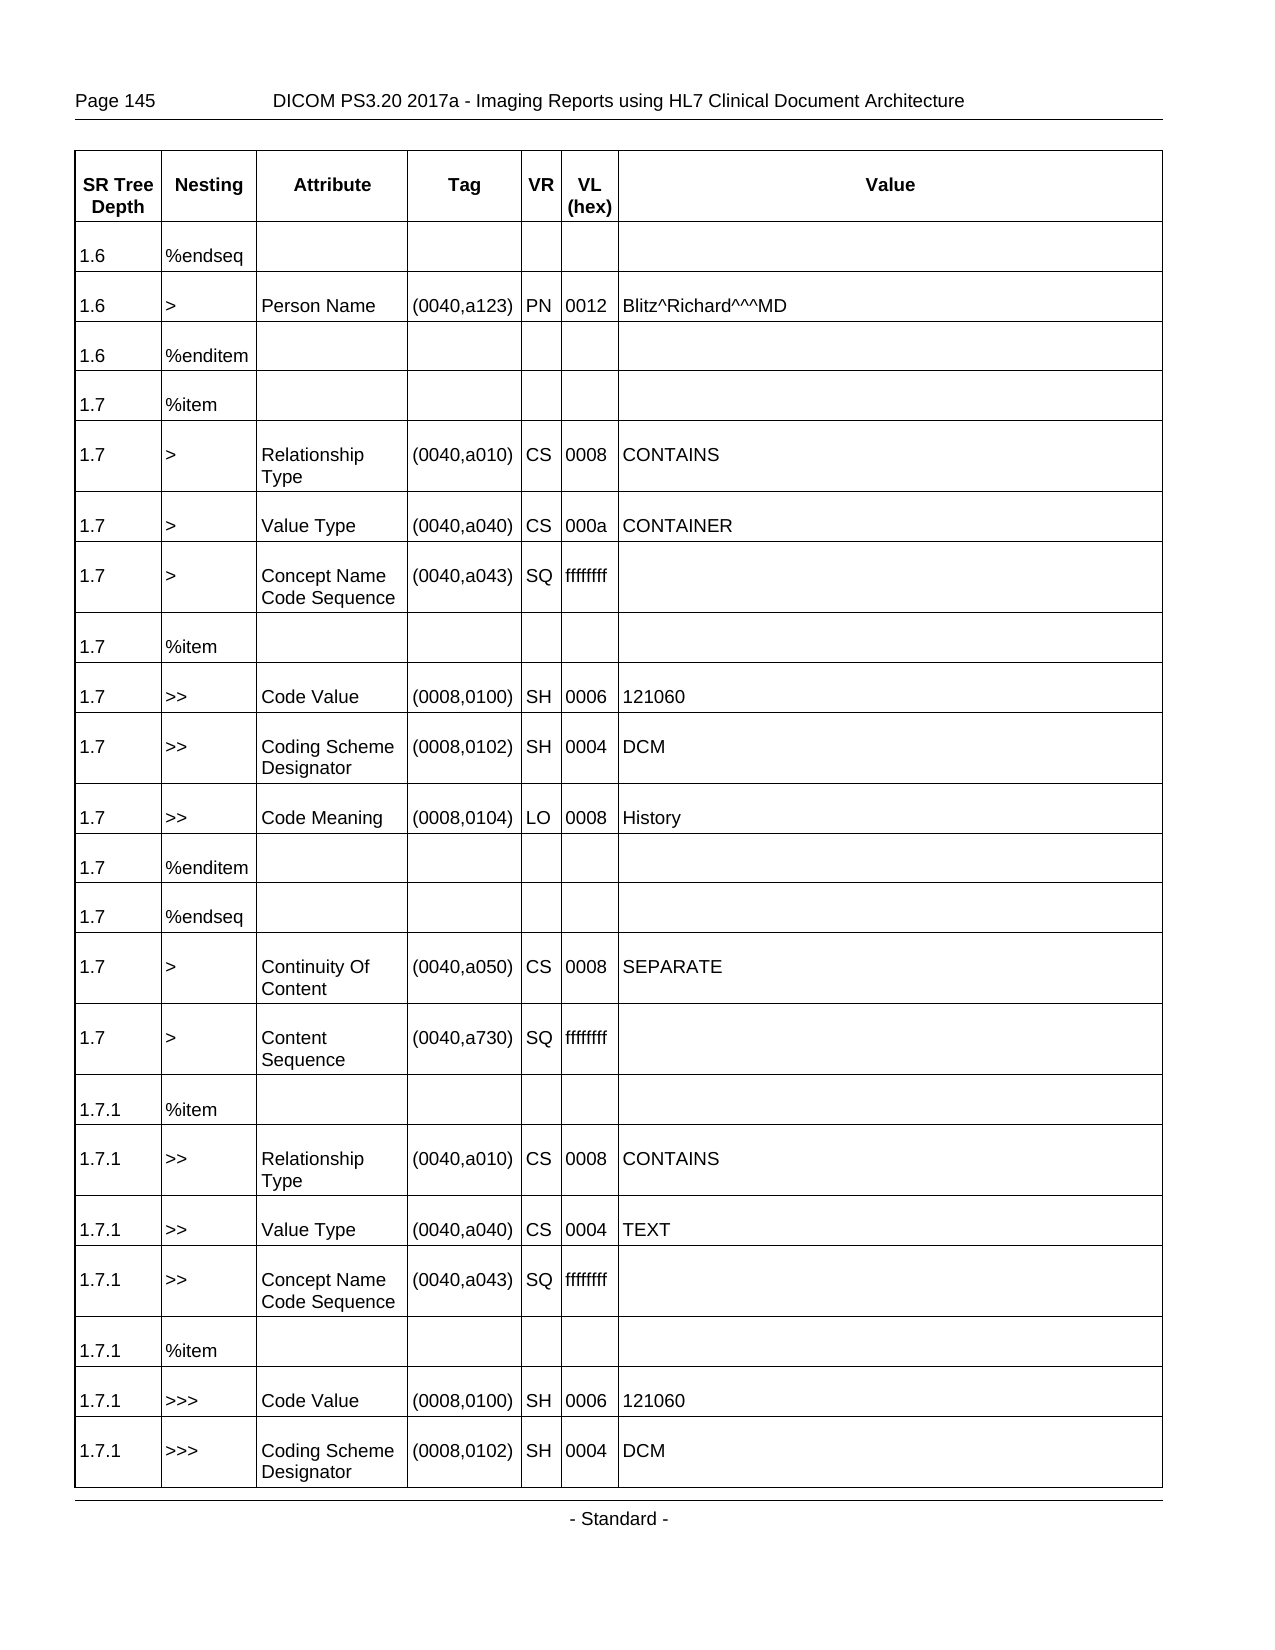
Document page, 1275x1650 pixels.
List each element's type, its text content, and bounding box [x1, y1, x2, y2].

table_cell [257, 883, 407, 932]
table_cell (0008,0104) [408, 784, 521, 832]
table_header Value [619, 151, 1162, 221]
table_cell [619, 542, 1162, 612]
table_cell [562, 222, 618, 271]
table_cell SEPARATE [619, 933, 1162, 1003]
table_cell 121060 [619, 1367, 1162, 1416]
table_cell [257, 613, 407, 662]
table_cell CS [522, 1196, 561, 1245]
table_cell [619, 1246, 1162, 1316]
table_cell [522, 834, 561, 882]
table_cell [522, 1317, 561, 1366]
table_cell SQ [522, 542, 561, 612]
table_cell %item [162, 371, 256, 420]
table_cell >> [162, 784, 256, 832]
table_cell > [162, 492, 256, 541]
table_cell 1.7 [76, 542, 161, 612]
table_cell [257, 322, 407, 370]
table_cell (0040,a123) [408, 272, 521, 321]
table_cell [522, 1075, 561, 1124]
table_cell >> [162, 1125, 256, 1195]
table_cell (0040,a010) [408, 1125, 521, 1195]
table_cell [562, 613, 618, 662]
table_cell [562, 883, 618, 932]
table_cell %endseq [162, 883, 256, 932]
table_cell > [162, 933, 256, 1003]
table_cell 1.7 [76, 713, 161, 783]
table_cell 0008 [562, 784, 618, 832]
table_cell %item [162, 1075, 256, 1124]
table_cell SQ [522, 1004, 561, 1074]
table_cell 1.6 [76, 322, 161, 370]
table_cell 1.7.1 [76, 1367, 161, 1416]
table_cell CONTAINS [619, 421, 1162, 491]
table_cell 0004 [562, 1417, 618, 1487]
table_cell ffffffff [562, 1004, 618, 1074]
table_cell [408, 1075, 521, 1124]
table_cell SH [522, 713, 561, 783]
table_cell [619, 322, 1162, 370]
table_cell Blitz^Richard^^^MD [619, 272, 1162, 321]
table_cell CS [522, 1125, 561, 1195]
table_cell [408, 834, 521, 882]
table_cell >> [162, 1196, 256, 1245]
table_cell %enditem [162, 834, 256, 882]
table_cell 121060 [619, 663, 1162, 712]
table_cell (0040,a043) [408, 542, 521, 612]
table_cell Content Sequence [257, 1004, 407, 1074]
table_cell > [162, 1004, 256, 1074]
table_cell ffffffff [562, 542, 618, 612]
table_cell History [619, 784, 1162, 832]
table_cell [257, 1317, 407, 1366]
table_cell Concept Name Code Sequence [257, 542, 407, 612]
table_cell SQ [522, 1246, 561, 1316]
table_cell [619, 883, 1162, 932]
table_cell PN [522, 272, 561, 321]
table_cell 1.6 [76, 222, 161, 271]
table_cell 1.7 [76, 371, 161, 420]
table_cell 1.6 [76, 272, 161, 321]
table_cell 1.7 [76, 663, 161, 712]
table_cell 1.7.1 [76, 1196, 161, 1245]
table_cell 1.7.1 [76, 1246, 161, 1316]
table_cell 1.7.1 [76, 1075, 161, 1124]
table_cell (0040,a040) [408, 1196, 521, 1245]
table_cell (0040,a040) [408, 492, 521, 541]
table_cell (0040,a043) [408, 1246, 521, 1316]
table_cell Person Name [257, 272, 407, 321]
table_cell [408, 613, 521, 662]
table_cell Value Type [257, 1196, 407, 1245]
table_cell 0008 [562, 1125, 618, 1195]
table_cell [522, 222, 561, 271]
table_cell Relationship Type [257, 421, 407, 491]
table_cell 000a [562, 492, 618, 541]
table_cell %enditem [162, 322, 256, 370]
table_cell 1.7 [76, 834, 161, 882]
table_cell 0006 [562, 1367, 618, 1416]
table_cell TEXT [619, 1196, 1162, 1245]
table_cell > [162, 421, 256, 491]
table_cell [562, 834, 618, 882]
table_cell 1.7.1 [76, 1417, 161, 1487]
table_cell >>> [162, 1367, 256, 1416]
table_cell 0006 [562, 663, 618, 712]
table_cell Code Meaning [257, 784, 407, 832]
table_cell Concept Name Code Sequence [257, 1246, 407, 1316]
table_cell DCM [619, 713, 1162, 783]
table_cell [408, 222, 521, 271]
table_cell [257, 1075, 407, 1124]
table_cell 1.7.1 [76, 1317, 161, 1366]
table_header VL (hex) [562, 151, 618, 221]
table_cell [408, 1317, 521, 1366]
table_cell [408, 322, 521, 370]
table_cell CONTAINS [619, 1125, 1162, 1195]
table_cell 0004 [562, 713, 618, 783]
table_cell >> [162, 713, 256, 783]
table_cell [408, 883, 521, 932]
table_cell > [162, 542, 256, 612]
table_cell (0008,0100) [408, 1367, 521, 1416]
table_cell >>> [162, 1417, 256, 1487]
table_cell CONTAINER [619, 492, 1162, 541]
table_cell [257, 371, 407, 420]
table_cell [257, 222, 407, 271]
table_cell ffffffff [562, 1246, 618, 1316]
table_header Nesting [162, 151, 256, 221]
table_cell [619, 834, 1162, 882]
table_cell [562, 371, 618, 420]
table_cell [522, 883, 561, 932]
table_cell 0008 [562, 421, 618, 491]
table_cell 1.7 [76, 933, 161, 1003]
table_header Tag [408, 151, 521, 221]
table_cell 0004 [562, 1196, 618, 1245]
table_cell >> [162, 663, 256, 712]
table_cell [257, 834, 407, 882]
table_cell [522, 613, 561, 662]
table_cell %item [162, 613, 256, 662]
table_header SR Tree Depth [76, 151, 161, 221]
table_cell Code Value [257, 663, 407, 712]
table_cell (0040,a730) [408, 1004, 521, 1074]
table_cell 1.7 [76, 784, 161, 832]
table_cell [619, 1075, 1162, 1124]
table_cell %endseq [162, 222, 256, 271]
table_cell Coding Scheme Designator [257, 713, 407, 783]
table_cell 1.7 [76, 492, 161, 541]
table_cell (0008,0100) [408, 663, 521, 712]
table_cell Continuity Of Content [257, 933, 407, 1003]
table_cell 1.7 [76, 883, 161, 932]
table_cell [562, 322, 618, 370]
table_cell >> [162, 1246, 256, 1316]
table_cell 1.7.1 [76, 1125, 161, 1195]
table_cell CS [522, 421, 561, 491]
table_cell Coding Scheme Designator [257, 1417, 407, 1487]
table_cell CS [522, 492, 561, 541]
table_cell 0012 [562, 272, 618, 321]
table_cell [562, 1317, 618, 1366]
table_cell [522, 322, 561, 370]
table_cell (0008,0102) [408, 1417, 521, 1487]
table_header VR [522, 151, 561, 221]
table_cell (0040,a050) [408, 933, 521, 1003]
table_cell [619, 1317, 1162, 1366]
table_cell [619, 613, 1162, 662]
table_cell (0008,0102) [408, 713, 521, 783]
table_cell 1.7 [76, 613, 161, 662]
table_cell 1.7 [76, 421, 161, 491]
table_cell CS [522, 933, 561, 1003]
table_cell DCM [619, 1417, 1162, 1487]
table_cell LO [522, 784, 561, 832]
table_cell [522, 371, 561, 420]
table_cell [619, 371, 1162, 420]
table_cell SH [522, 1417, 561, 1487]
table_cell 0008 [562, 933, 618, 1003]
table_cell SH [522, 1367, 561, 1416]
table_cell > [162, 272, 256, 321]
table_cell SH [522, 663, 561, 712]
table_cell (0040,a010) [408, 421, 521, 491]
table_cell [408, 371, 521, 420]
table_cell Code Value [257, 1367, 407, 1416]
table_cell 1.7 [76, 1004, 161, 1074]
table_cell [562, 1075, 618, 1124]
table_cell [619, 1004, 1162, 1074]
table_cell Value Type [257, 492, 407, 541]
table_cell %item [162, 1317, 256, 1366]
table_cell Relationship Type [257, 1125, 407, 1195]
table_header Attribute [257, 151, 407, 221]
table_cell [619, 222, 1162, 271]
